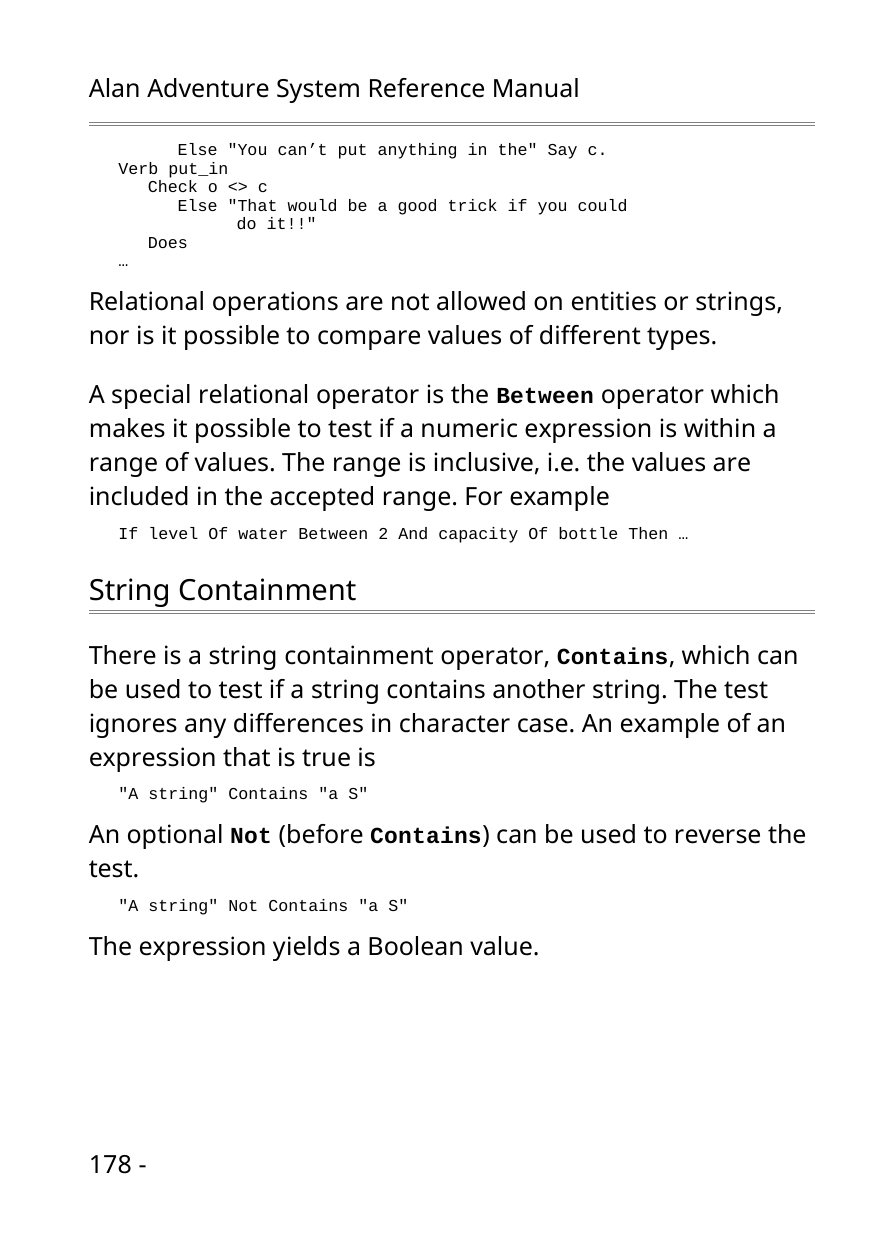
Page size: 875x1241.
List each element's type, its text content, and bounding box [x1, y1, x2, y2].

text "A string" Contains "a S" [118, 786, 815, 805]
text "A string" Not Contains "a S" [118, 898, 815, 916]
text A special relational operator is the Between operator which makes it possi­ble to test if a numeric expression is within a range of values. The range is inclusive, i.e. the values are included in the accepted range. For example [88, 377, 815, 513]
text The expression yields a Boolean value. [88, 929, 815, 963]
text There is a string containment operator, Contains, which can be used to test if a string contains another string. The test ignores any differences in character case. An example of an expression that is true is [88, 638, 815, 774]
text An optional Not (before Contains) can be used to reverse the test. [88, 817, 815, 885]
text Relational operations are not allowed on entities or strings, nor is it possible to compare values of different types. [88, 284, 815, 352]
subtitle String Containment [88, 569, 815, 613]
text If level Of water Between 2 And capacity Of bottle Then … [118, 526, 815, 544]
text Else "You can’t put anything in the" Say c. Verb put_in Check o <> c Else "That would be a good trick if you could do it!!" Does … [118, 142, 815, 272]
